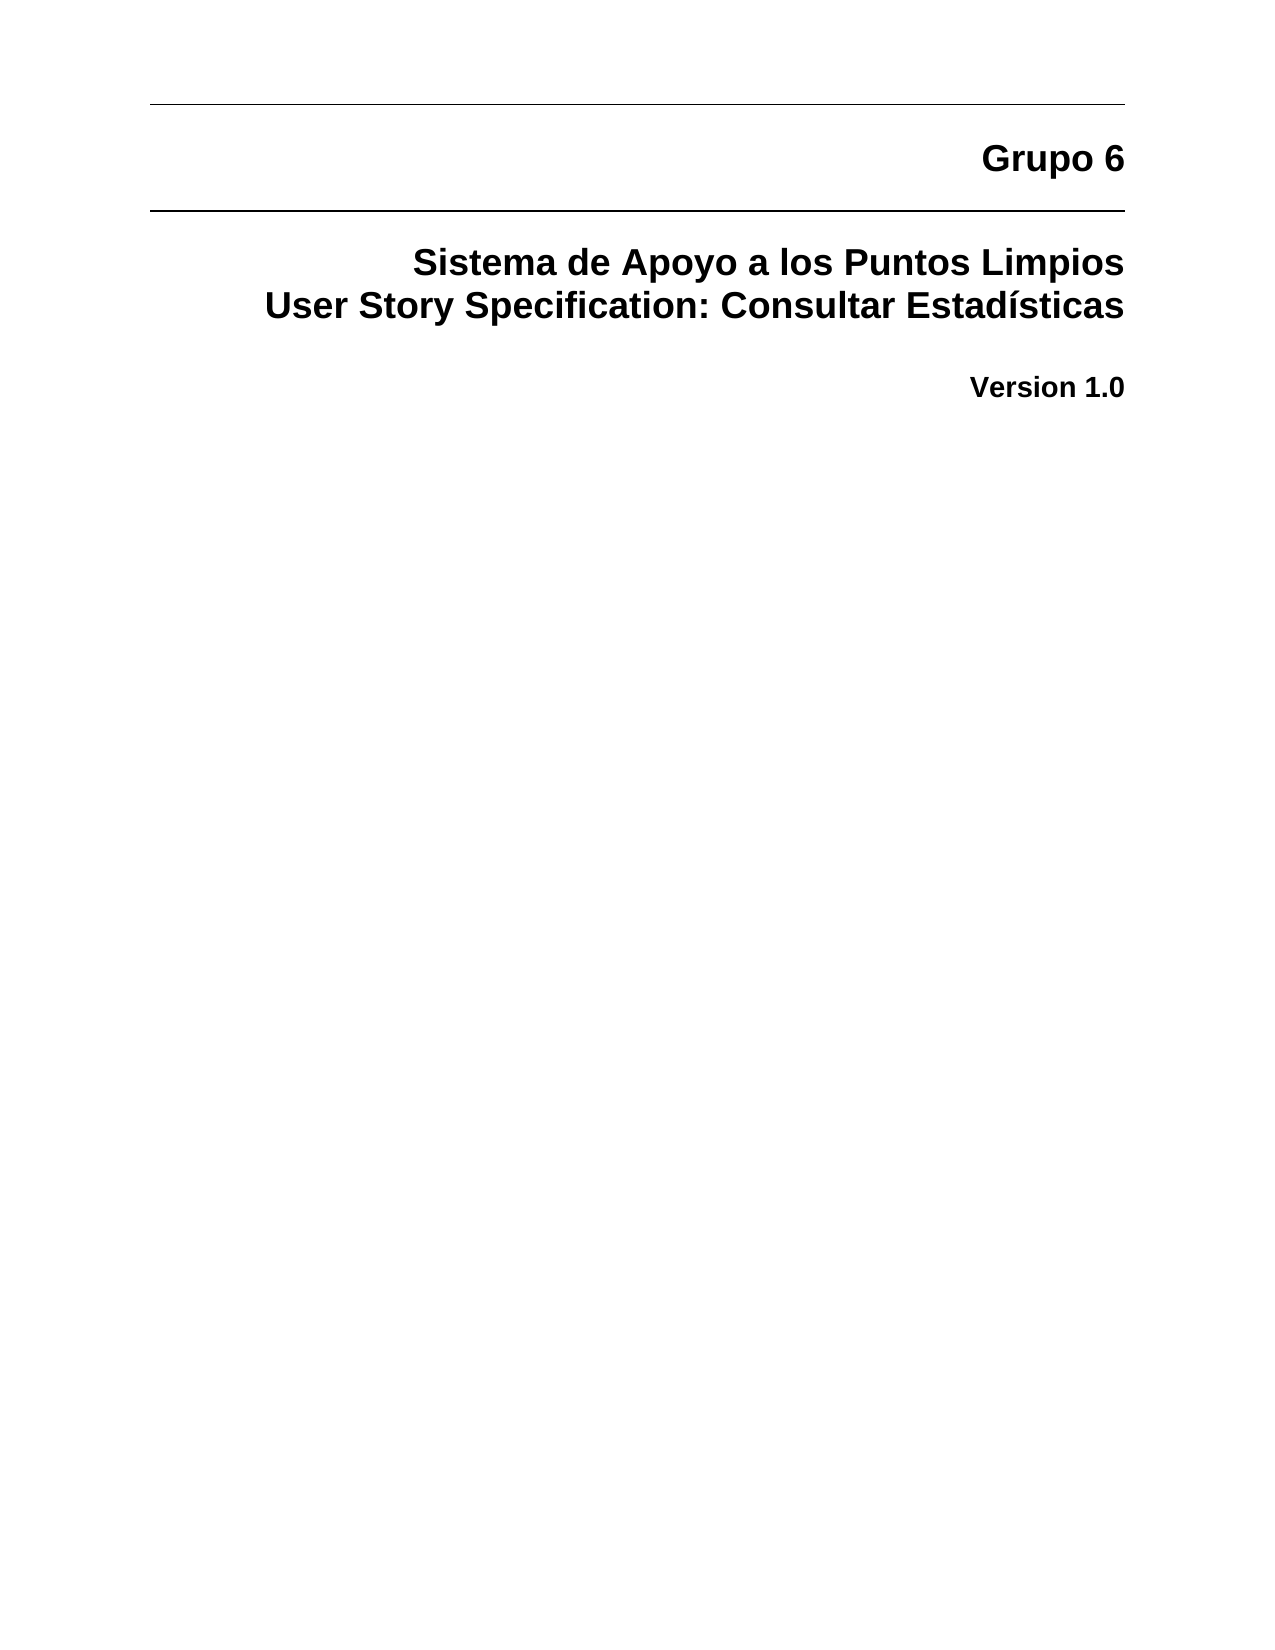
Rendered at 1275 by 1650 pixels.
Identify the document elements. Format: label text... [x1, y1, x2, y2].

subtitle User Story Specification: Consultar Estadísticas [150, 283, 1125, 327]
subtitle Sistema de Apoyo a los Puntos Limpios [150, 240, 1125, 283]
subtitle Version 1.0 [150, 370, 1125, 403]
